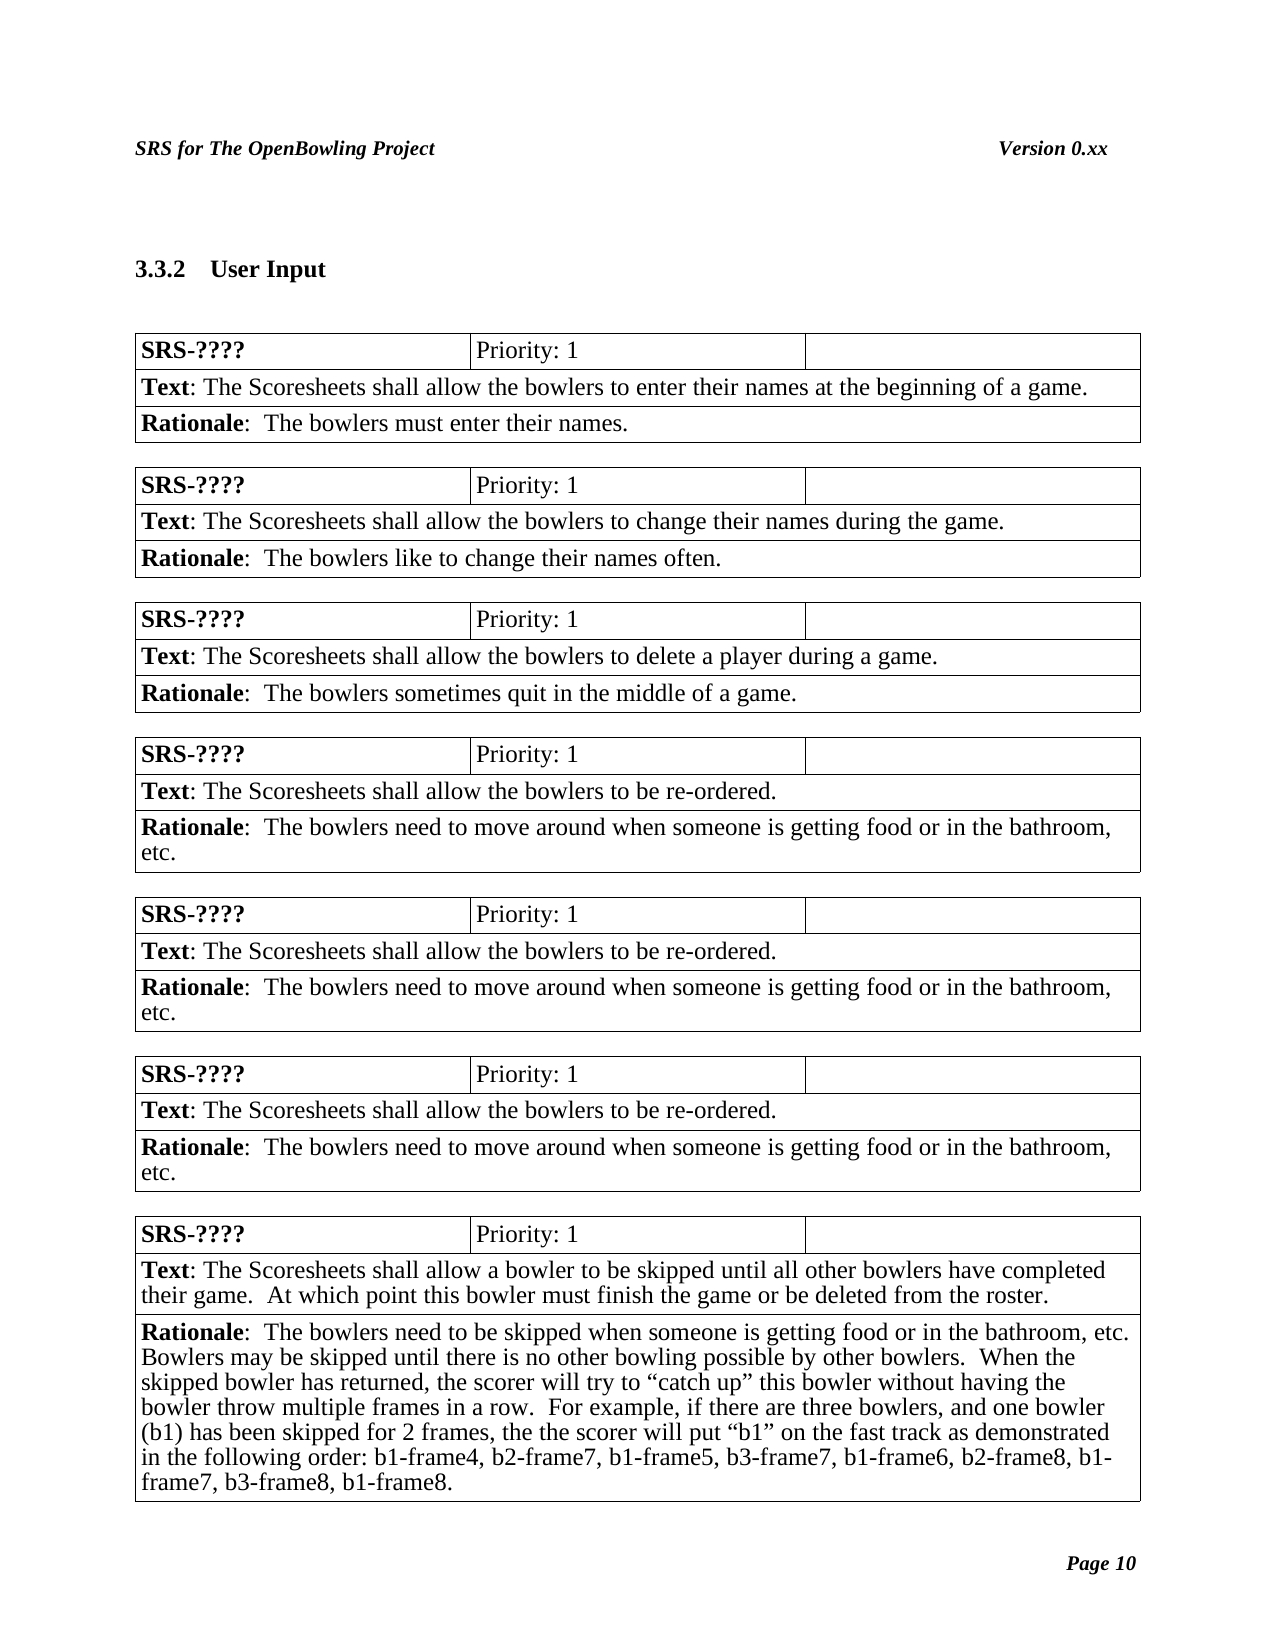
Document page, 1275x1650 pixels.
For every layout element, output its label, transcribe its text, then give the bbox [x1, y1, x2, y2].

table_header Priority: 1 [471, 334, 805, 369]
table_header Priority: 1 [471, 898, 805, 933]
table_header SRS-???? [136, 334, 470, 369]
table_header Priority: 1 [471, 468, 805, 504]
table_cell Text: The Scoresheets shall allow the bowlers to be re-ordered. [136, 934, 1140, 970]
table_cell Rationale: The bowlers sometimes quit in the middle of a game. [136, 676, 1140, 712]
table_header SRS-???? [136, 898, 470, 933]
table_cell Text: The Scoresheets shall allow the bowlers to delete a player during a game. [136, 640, 1140, 675]
table_header [806, 898, 1140, 933]
table_header Priority: 1 [471, 1057, 805, 1093]
table_cell Text: The Scoresheets shall allow a bowler to be skipped until all other bowlers have completed their game. At which point this bowler must finish the game or be deleted from the roster. [136, 1254, 1140, 1314]
table_header [806, 334, 1140, 369]
table_cell Rationale: The bowlers like to change their names often. [136, 541, 1140, 577]
table_header Priority: 1 [471, 1217, 805, 1253]
table_cell Text: The Scoresheets shall allow the bowlers to enter their names at the beginning of a game. [136, 370, 1140, 406]
table_header [806, 468, 1140, 504]
table_header SRS-???? [136, 603, 470, 639]
table_header Priority: 1 [471, 738, 805, 773]
table_cell Rationale: The bowlers must enter their names. [136, 407, 1140, 442]
table_header SRS-???? [136, 738, 470, 773]
table_cell Rationale: The bowlers need to move around when someone is getting food or in the bathroom, etc. [136, 811, 1140, 872]
table_header SRS-???? [136, 468, 470, 504]
table_cell Text: The Scoresheets shall allow the bowlers to be re-ordered. [136, 1094, 1140, 1129]
table_header [806, 738, 1140, 773]
table_cell Text: The Scoresheets shall allow the bowlers to be re-ordered. [136, 775, 1140, 810]
table_cell Text: The Scoresheets shall allow the bowlers to change their names during the game. [136, 505, 1140, 540]
table_header [806, 1217, 1140, 1253]
table_cell Rationale: The bowlers need to move around when someone is getting food or in the bathroom, etc. [136, 971, 1140, 1031]
table_header [806, 603, 1140, 639]
table_cell Rationale: The bowlers need to be skipped when someone is getting food or in the bathroom, etc. Bowlers may be skipped until there is no other bowling possible by other bowlers. When the skipped bowler has returned, the scorer will try to “catch up” this bowler without having the bowler throw multiple frames in a row. For example, if there are three bowlers, and one bowler (b1) has been skipped for 2 frames, the the scorer will put “b1” on the fast track as demonstrated in the following order: b1-frame4, b2-frame7, b1-frame5, b3-frame7, b1-frame6, b2-frame8, b1-frame7, b3-frame8, b1-frame8. [136, 1315, 1140, 1501]
table_header SRS-???? [136, 1217, 470, 1253]
table_header [806, 1057, 1140, 1093]
table_cell Rationale: The bowlers need to move around when someone is getting food or in the bathroom, etc. [136, 1131, 1140, 1191]
table_header SRS-???? [136, 1057, 470, 1093]
subtitle User Input [135, 257, 1140, 282]
table_header Priority: 1 [471, 603, 805, 639]
